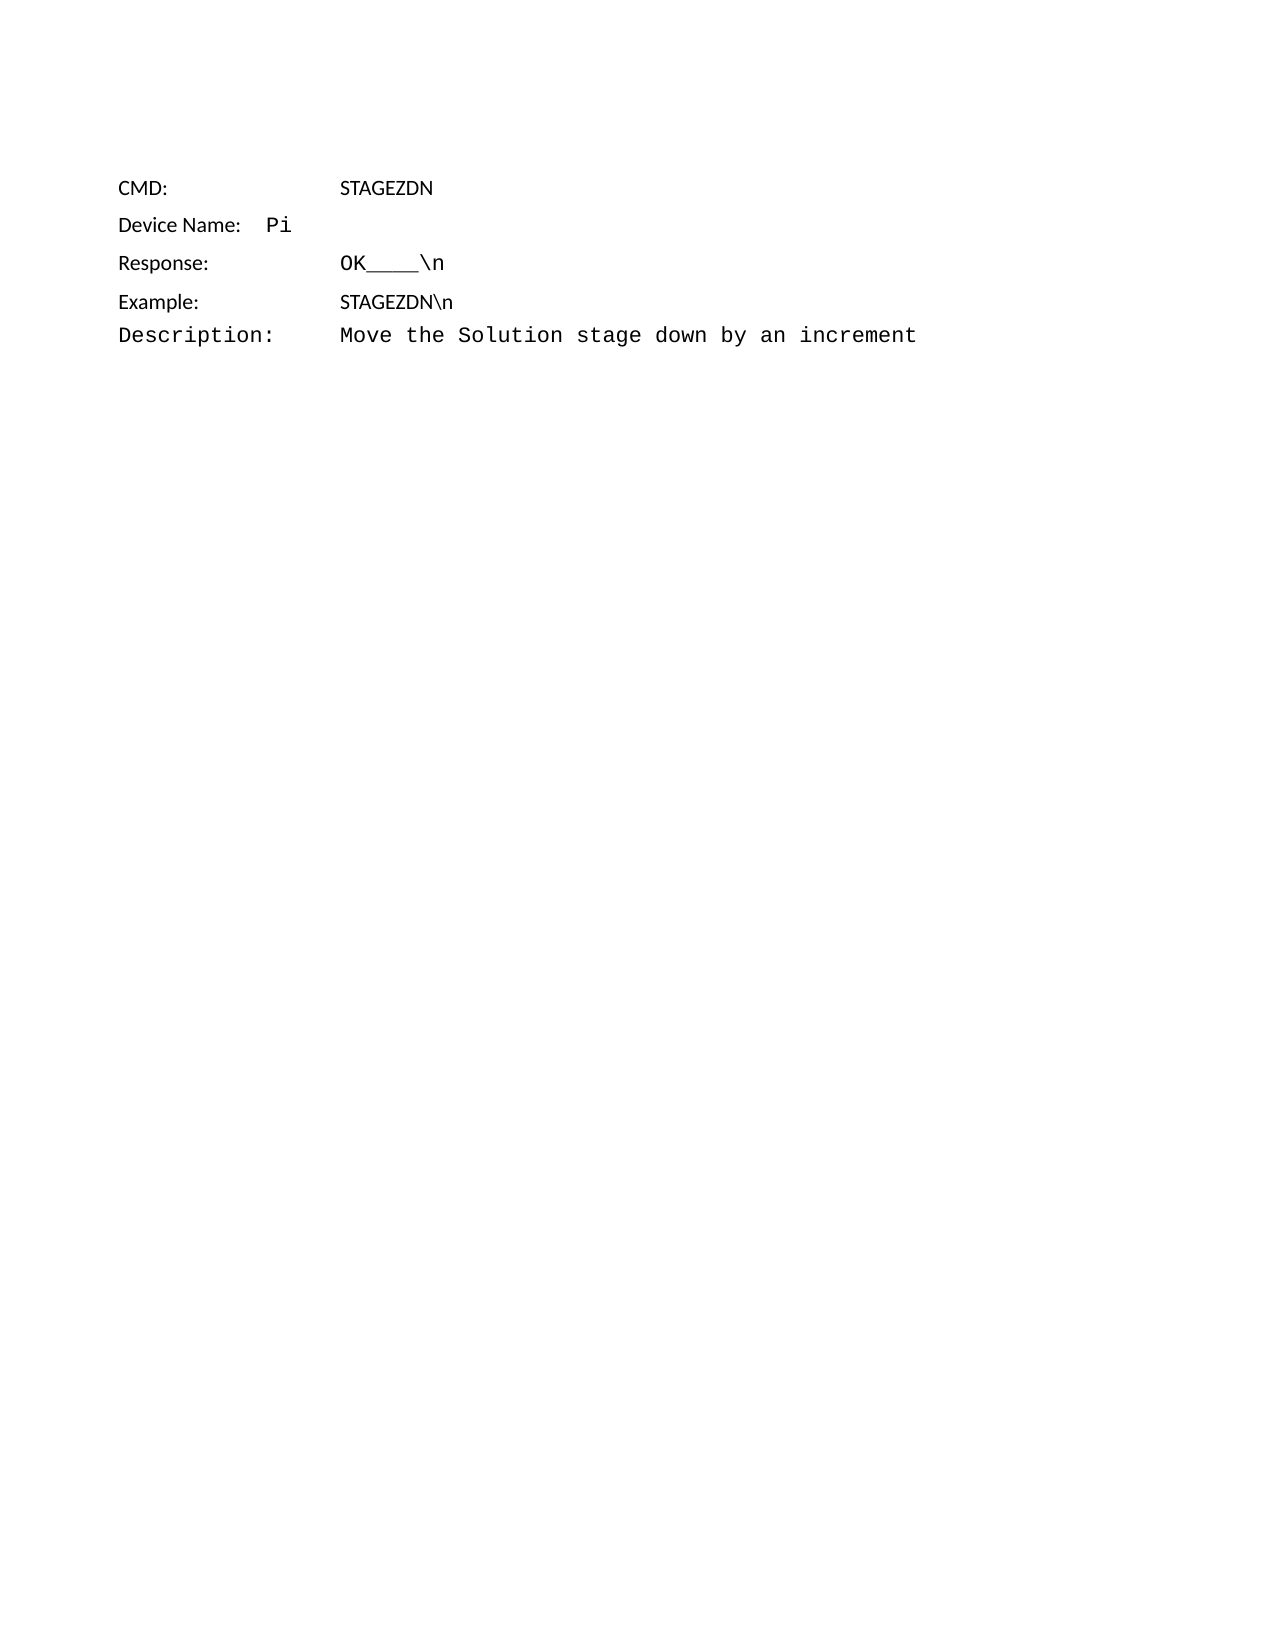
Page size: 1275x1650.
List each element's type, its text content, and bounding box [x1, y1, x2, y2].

text Response: OK____\n [118, 249, 1157, 277]
text Device Name: Pi [118, 211, 1157, 239]
text CMD: STAGEZDN [118, 174, 1157, 201]
text Example: STAGEZDN\n [118, 288, 1157, 314]
text Description: Move the Solution stage down by an increment [118, 324, 1157, 349]
